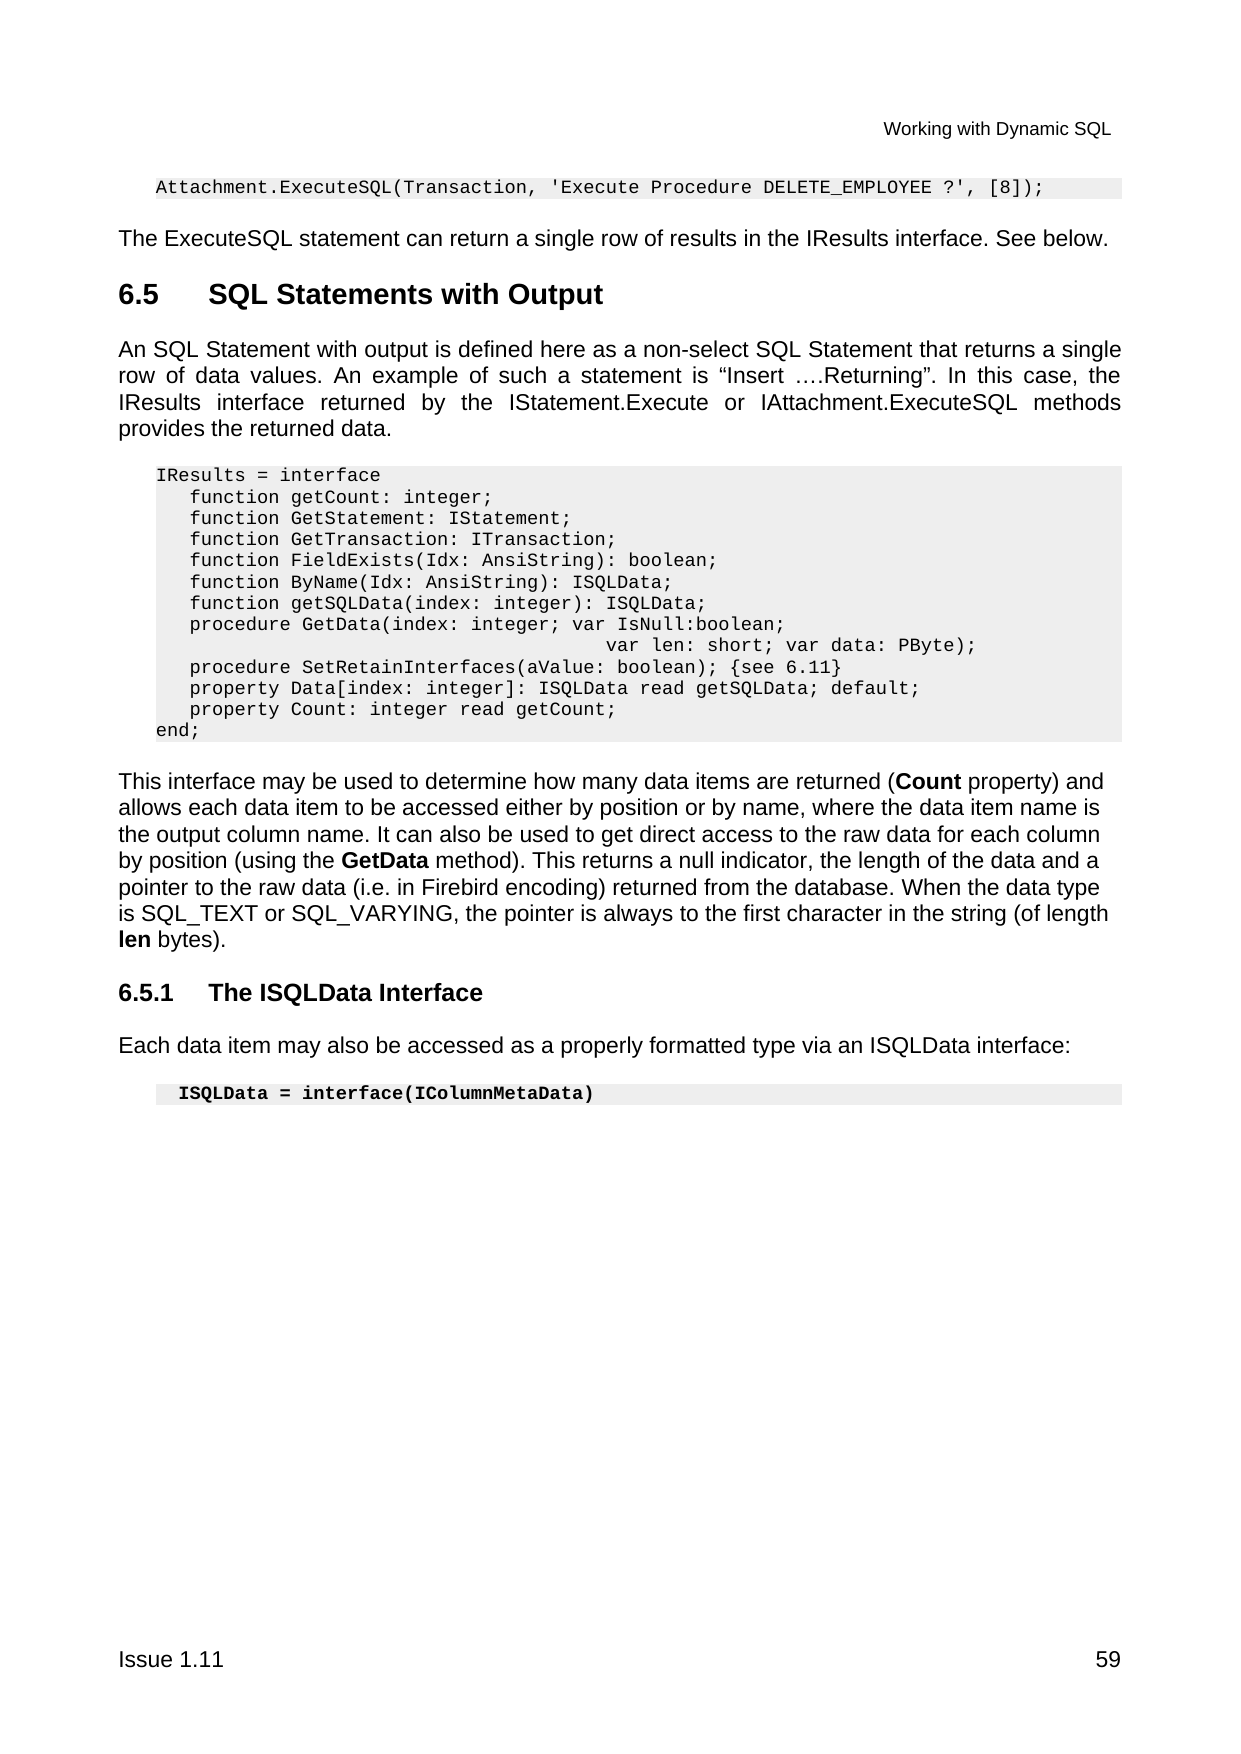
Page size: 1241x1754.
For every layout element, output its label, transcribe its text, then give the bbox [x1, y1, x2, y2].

text function FieldExists(Idx: AnsiString): boolean; [156, 551, 1122, 572]
text This interface may be used to determine how many data items are returned (Count property) and allows each data item to be accessed either by position or by name, where the data item name is the output column name. It can also be used to get direct access to the raw data for each column by position (using the GetData method). This returns a null indicator, the length of the data and a pointer to the raw data (i.e. in Firebird encoding) returned from the database. When the data type is SQL_TEXT or SQL_VARYING, the pointer is always to the first character in the string (of length len bytes). [118, 768, 1122, 952]
text function GetTransaction: ITransaction; [156, 530, 1122, 551]
text property Count: integer read getCount; [156, 700, 1122, 721]
text An SQL Statement with output is defined here as a non-select SQL Statement that returns a single row of data values. An example of such a statement is “Insert ….Returning”. In this case, the IResults interface returned by the IStatement.Execute or IAttachment.ExecuteSQL methods provides the returned data. [118, 336, 1122, 441]
text function ByName(Idx: AnsiString): ISQLData; [156, 572, 1122, 594]
text function getSQLData(index: integer): ISQLData; [156, 594, 1122, 615]
text procedure SetRetainInterfaces(aValue: boolean); {see 6.11} [156, 657, 1122, 679]
text IResults = interface [156, 466, 1122, 487]
text ISQLData = interface(IColumnMetaData) [156, 1084, 1122, 1105]
subtitle SQL Statements with Output [118, 277, 1122, 310]
text end; [156, 721, 1122, 742]
text procedure GetData(index: integer; var IsNull:boolean; [156, 615, 1122, 636]
text function GetStatement: IStatement; [156, 509, 1122, 530]
text function getCount: integer; [156, 487, 1122, 509]
text property Data[index: integer]: ISQLData read getSQLData; default; [156, 679, 1122, 700]
text Each data item may also be accessed as a properly formatted type via an ISQLData interface: [118, 1032, 1122, 1059]
text The ExecuteSQL statement can return a single row of results in the IResults interface. See below. [118, 225, 1122, 251]
subtitle The ISQLData Interface [118, 978, 1122, 1007]
text Attachment.ExecuteSQL(Transaction, 'Execute Procedure DELETE_EMPLOYEE ?', [8]); [156, 178, 1122, 199]
text var len: short; var data: PByte); [156, 636, 1122, 657]
